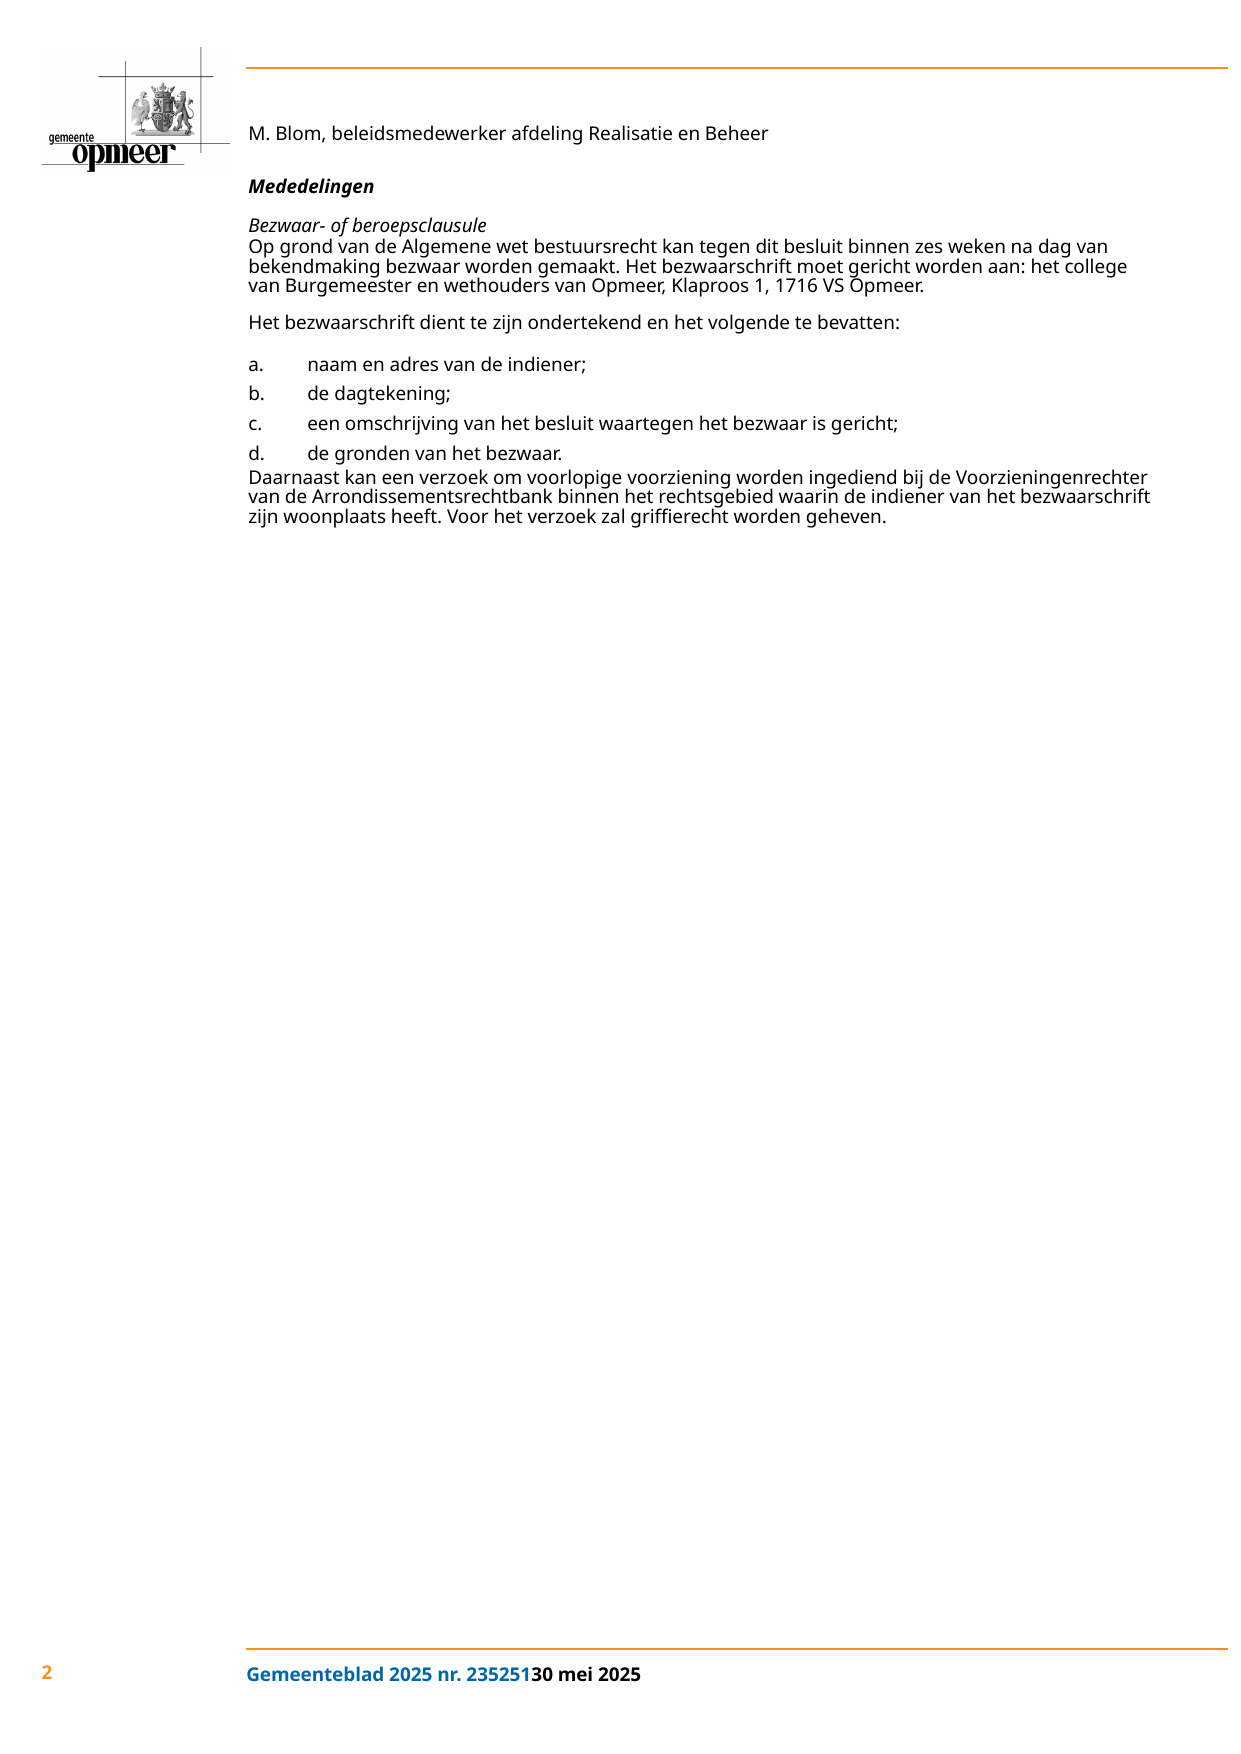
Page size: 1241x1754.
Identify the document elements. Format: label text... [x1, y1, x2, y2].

list een omschrijving van het besluit waartegen het bezwaar is gericht; [248, 410, 1152, 436]
text Bezwaar- of beroepsclausule [248, 213, 1152, 238]
text M. Blom, beleidsmedewerker afdeling Realisatie en Beheer [248, 121, 1152, 146]
text Op grond van de Algemene wet bestuursrecht kan tegen dit besluit binnen zes weken na dag van bekendmaking bezwaar worden gemaakt. Het bezwaarschrift moet gericht worden aan: het college van Burgemeester en wethouders van Opmeer, Klaproos 1, 1716 VS Opmeer. [248, 238, 1152, 296]
list de gronden van het bezwaar. [248, 440, 1152, 465]
text Daarnaast kan een verzoek om voorlopige voorziening worden ingediend bij de Voorzieningenrechter van de Arrondissementsrechtbank binnen het rechtsgebied waarin de indiener van het bezwaarschrift zijn woonplaats heeft. Voor het verzoek zal griffierecht worden geheven. [248, 469, 1152, 527]
picture [41, 47, 231, 172]
text Het bezwaarschrift dient te zijn ondertekend en het volgende te bevatten: [248, 314, 1152, 333]
list naam en adres van de indiener; [248, 351, 1152, 377]
list de dagtekening; [248, 381, 1152, 406]
text Mededelingen [248, 173, 1152, 199]
